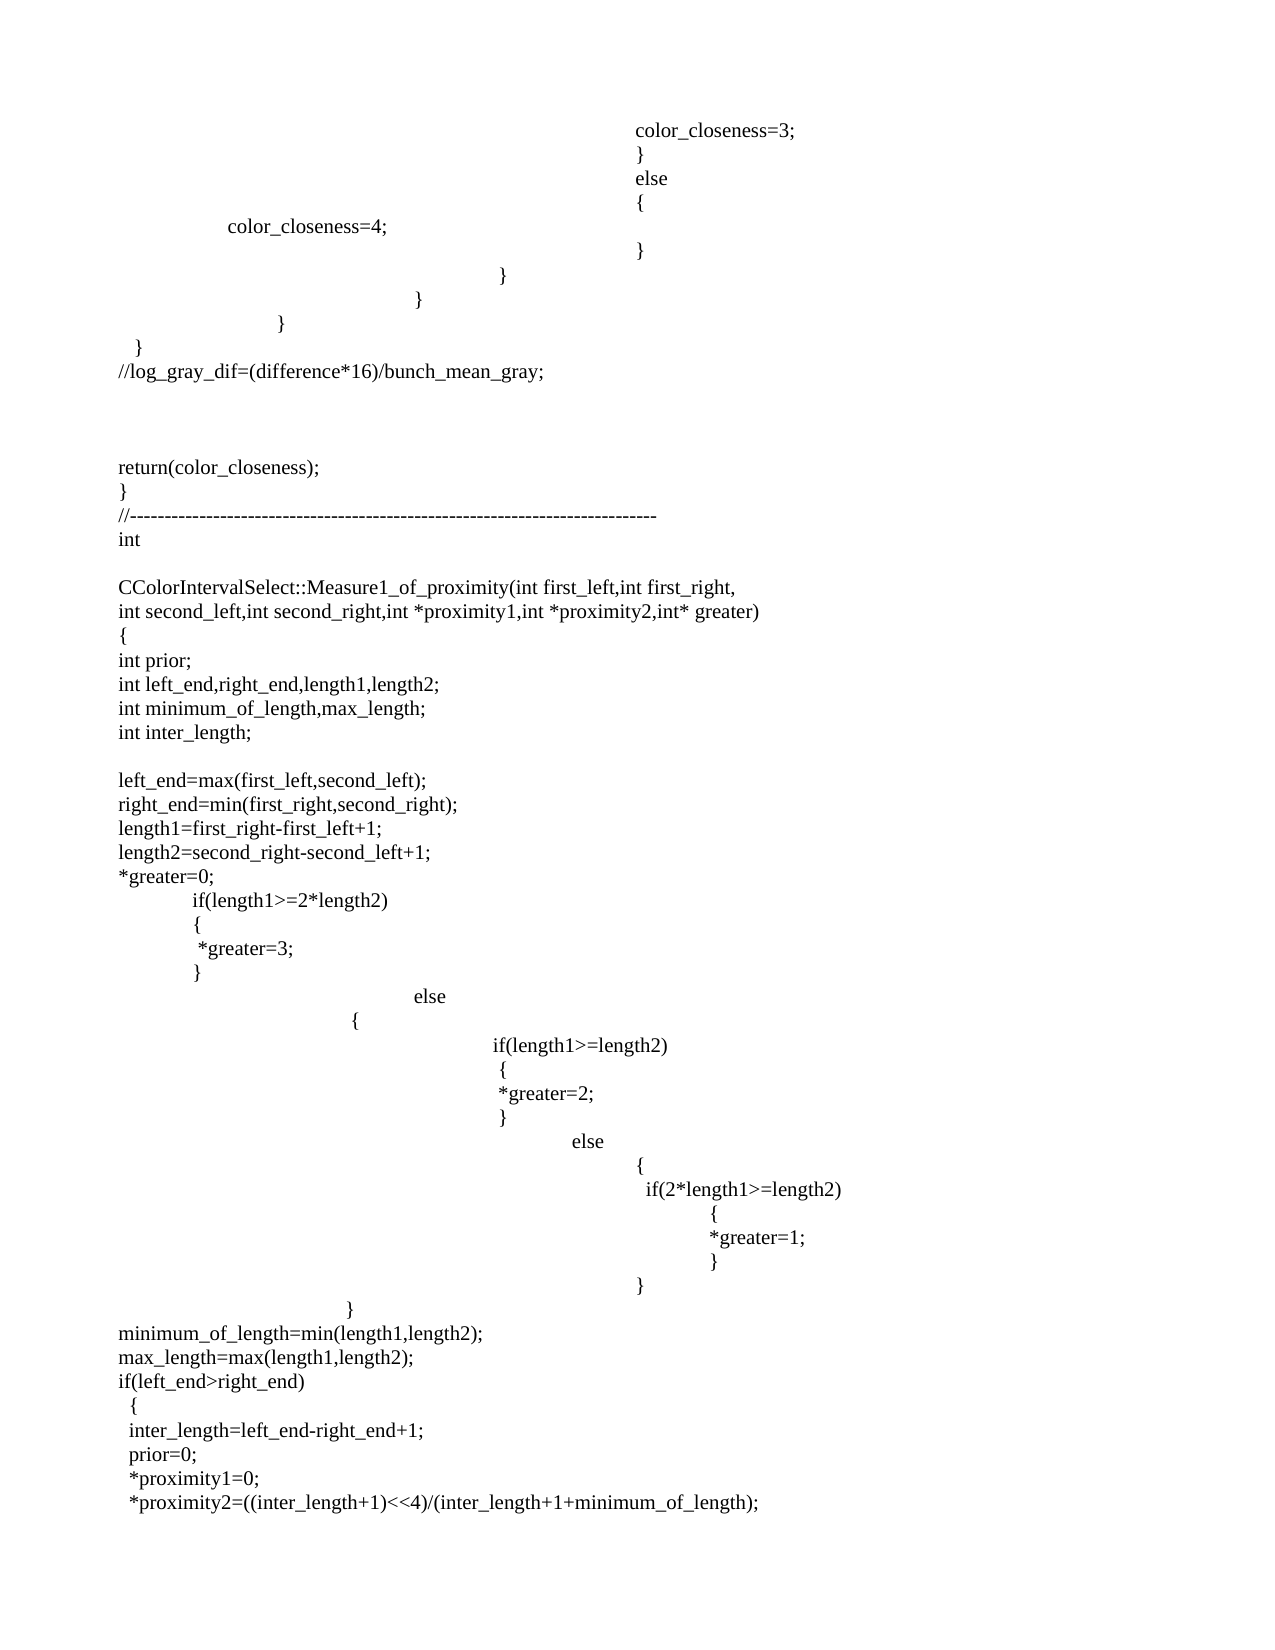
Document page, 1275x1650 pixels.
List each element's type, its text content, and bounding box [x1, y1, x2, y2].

text if(2*length1>=length2) [118, 1177, 1157, 1201]
text } [118, 1297, 1157, 1321]
text { [118, 190, 1157, 214]
text int left_end,right_end,length1,length2; [118, 672, 1157, 696]
text int minimum_of_length,max_length; [118, 696, 1157, 720]
text { [118, 1153, 1157, 1177]
text max_length=max(length1,length2); [118, 1345, 1157, 1369]
text *greater=3; [118, 936, 1157, 960]
text } [118, 1105, 1157, 1129]
text { [118, 912, 1157, 936]
text *greater=0; [118, 864, 1157, 888]
text } [118, 1249, 1157, 1273]
text { [118, 1201, 1157, 1225]
text length1=first_right-first_left+1; [118, 816, 1157, 840]
text *greater=2; [118, 1081, 1157, 1105]
text if(length1>=length2) [118, 1032, 1157, 1057]
text int second_left,int second_right,int *proximity1,int *proximity2,int* greater) [118, 599, 1157, 623]
text { [118, 1008, 1157, 1032]
text } [118, 238, 1157, 262]
text else [118, 984, 1157, 1008]
text *proximity2=((inter_length+1)<<4)/(inter_length+1+minimum_of_length); [118, 1490, 1157, 1514]
text else [118, 166, 1157, 190]
text left_end=max(first_left,second_left); [118, 768, 1157, 792]
text } [118, 142, 1157, 166]
text length2=second_right-second_left+1; [118, 840, 1157, 864]
text int [118, 527, 1157, 551]
text minimum_of_length=min(length1,length2); [118, 1321, 1157, 1345]
text } [118, 335, 1157, 359]
text { [118, 1393, 1157, 1417]
text } [118, 1273, 1157, 1297]
text *proximity1=0; [118, 1466, 1157, 1490]
text if(left_end>right_end) [118, 1369, 1157, 1393]
text right_end=min(first_right,second_right); [118, 792, 1157, 816]
text { [118, 623, 1157, 647]
text inter_length=left_end-right_end+1; [118, 1417, 1157, 1442]
text } [118, 287, 1157, 311]
text return(color_closeness); [118, 455, 1157, 479]
text color_closeness=4; [118, 214, 1157, 238]
text } [118, 960, 1157, 984]
text prior=0; [118, 1442, 1157, 1466]
text if(length1>=2*length2) [118, 888, 1157, 912]
text { [118, 1057, 1157, 1081]
text //log_gray_dif=(difference*16)/bunch_mean_gray; [118, 359, 1157, 383]
text } [118, 311, 1157, 335]
text } [118, 262, 1157, 287]
text int inter_length; [118, 720, 1157, 744]
text //---------------------------------------------------------------------------- [118, 503, 1157, 527]
text CColorIntervalSelect::Measure1_of_proximity(int first_left,int first_right, [118, 575, 1157, 599]
text } [118, 479, 1157, 503]
text color_closeness=3; [118, 118, 1157, 142]
text int prior; [118, 647, 1157, 672]
text *greater=1; [118, 1225, 1157, 1249]
text else [118, 1129, 1157, 1153]
